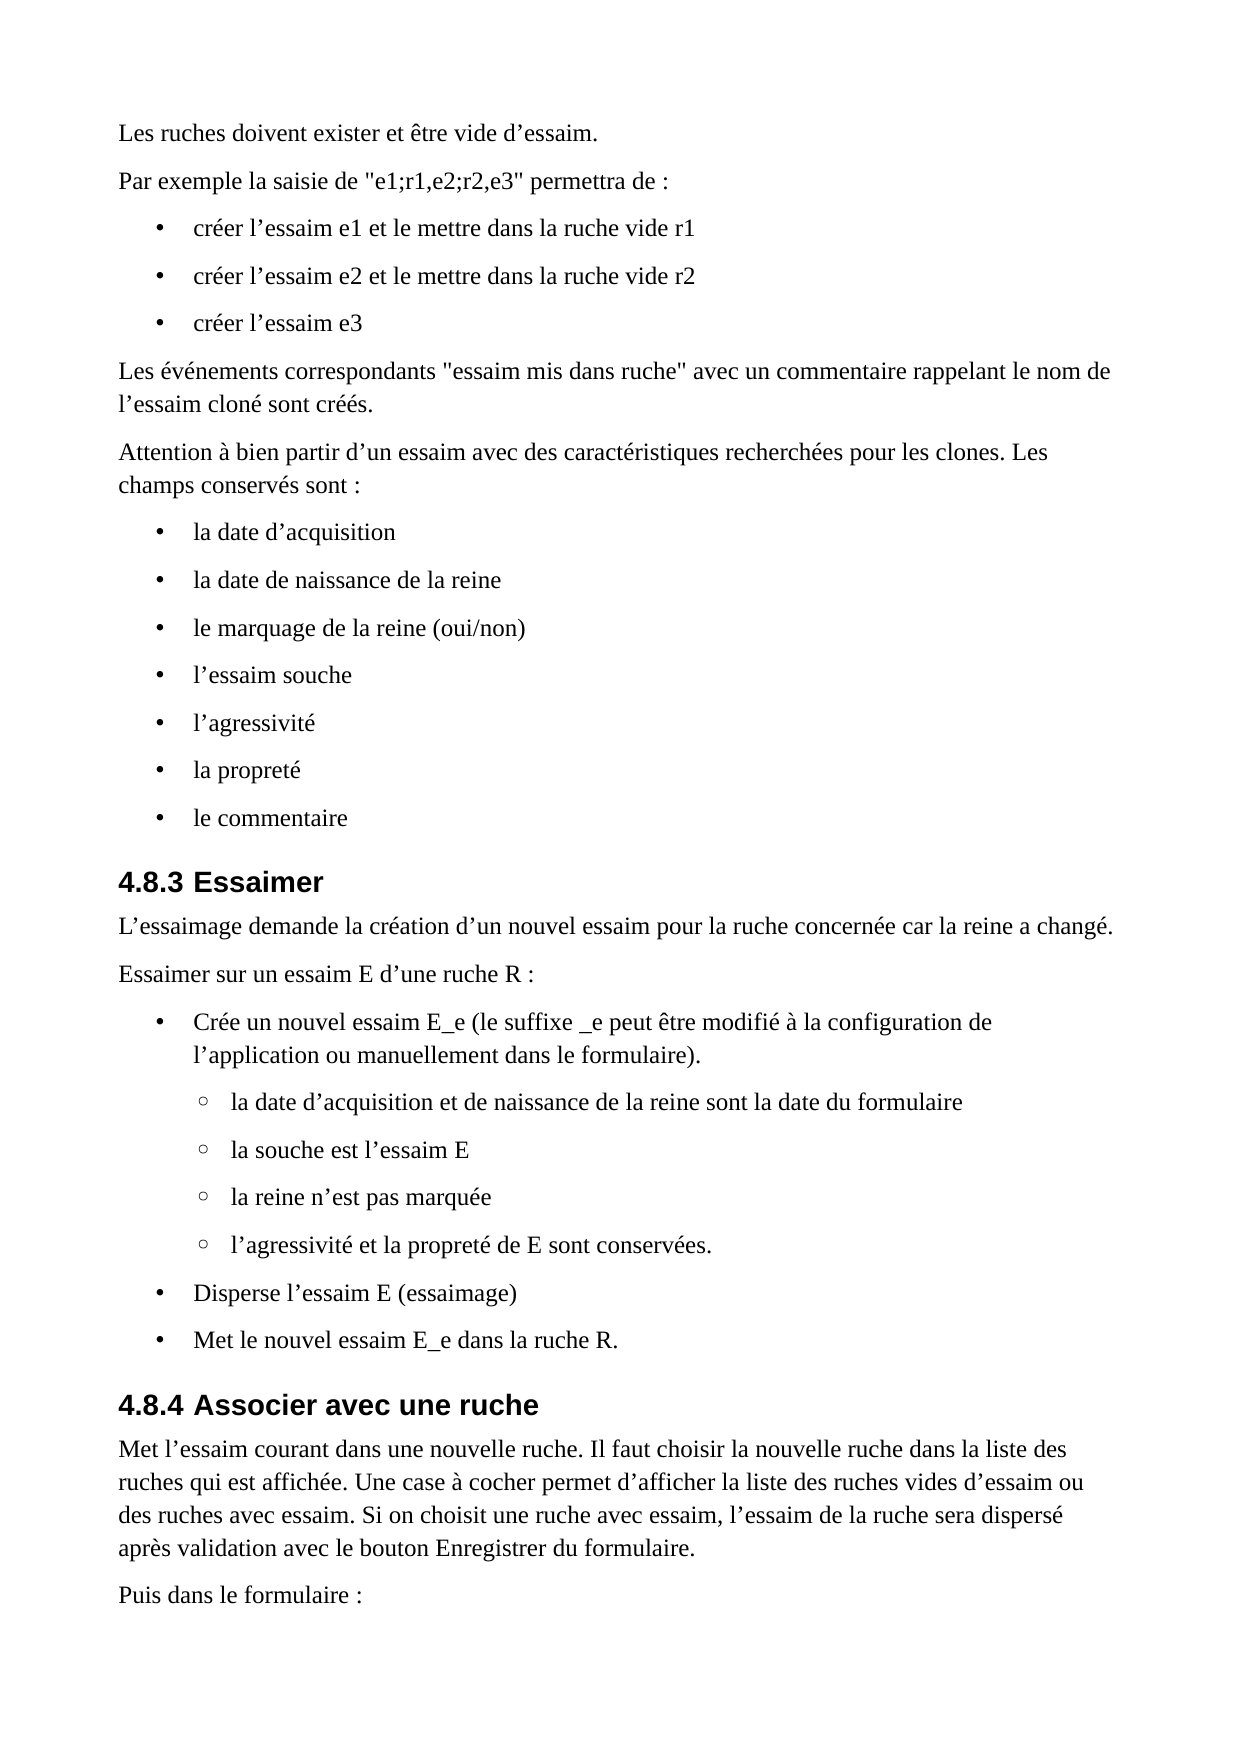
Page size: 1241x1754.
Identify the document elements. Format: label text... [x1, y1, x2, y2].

list créer l’essaim e2 et le mettre dans la ruche vide r2 [156, 261, 1122, 290]
list la reine n’est pas marquée [193, 1182, 1122, 1211]
list le marquage de la reine (oui/non) [156, 613, 1122, 641]
text L’essaimage demande la création d’un nouvel essaim pour la ruche concernée car la reine a changé. [118, 911, 1122, 940]
subtitle Essaimer [118, 865, 1122, 899]
list la date d’acquisition et de naissance de la reine sont la date du formulaire [193, 1087, 1122, 1116]
list l’agressivité et la propreté de E sont conservées. [193, 1230, 1122, 1259]
text Attention à bien partir d’un essaim avec des caractéristiques recherchées pour les clones. Les champs conservés sont : [118, 437, 1122, 498]
list l’agressivité [156, 708, 1122, 737]
text Par exemple la saisie de "e1;r1,e2;r2,e3" permettra de : [118, 166, 1122, 194]
list Crée un nouvel essaim E_e (le suffixe _e peut être modifié à la configuration de l’application ou manuellement dans le formulaire). [156, 1007, 1122, 1068]
subtitle Associer avec une ruche [118, 1387, 1122, 1421]
text Les événements correspondants "essaim mis dans ruche" avec un commentaire rappelant le nom de l’essaim cloné sont créés. [118, 356, 1122, 418]
list la date d’acquisition [156, 517, 1122, 546]
list Disperse l’essaim E (essaimage) [156, 1278, 1122, 1306]
text Les ruches doivent exister et être vide d’essaim. [118, 118, 1122, 147]
list la souche est l’essaim E [193, 1135, 1122, 1164]
list Met le nouvel essaim E_e dans la ruche R. [156, 1325, 1122, 1354]
list le commentaire [156, 803, 1122, 832]
list créer l’essaim e3 [156, 308, 1122, 337]
text Met l’essaim courant dans une nouvelle ruche. Il faut choisir la nouvelle ruche dans la liste des ruches qui est affichée. Une case à cocher permet d’afficher la liste des ruches vides d’essaim ou des ruches avec essaim. Si on choisit une ruche avec essaim, l’essaim de la ruche sera dispersé après validation avec le bouton Enregistrer du formulaire. [118, 1434, 1122, 1562]
list la date de naissance de la reine [156, 565, 1122, 594]
text Essaimer sur un essaim E d’une ruche R : [118, 959, 1122, 988]
list la propreté [156, 755, 1122, 784]
list créer l’essaim e1 et le mettre dans la ruche vide r1 [156, 213, 1122, 242]
text Puis dans le formulaire : [118, 1580, 1122, 1609]
list l’essaim souche [156, 660, 1122, 689]
